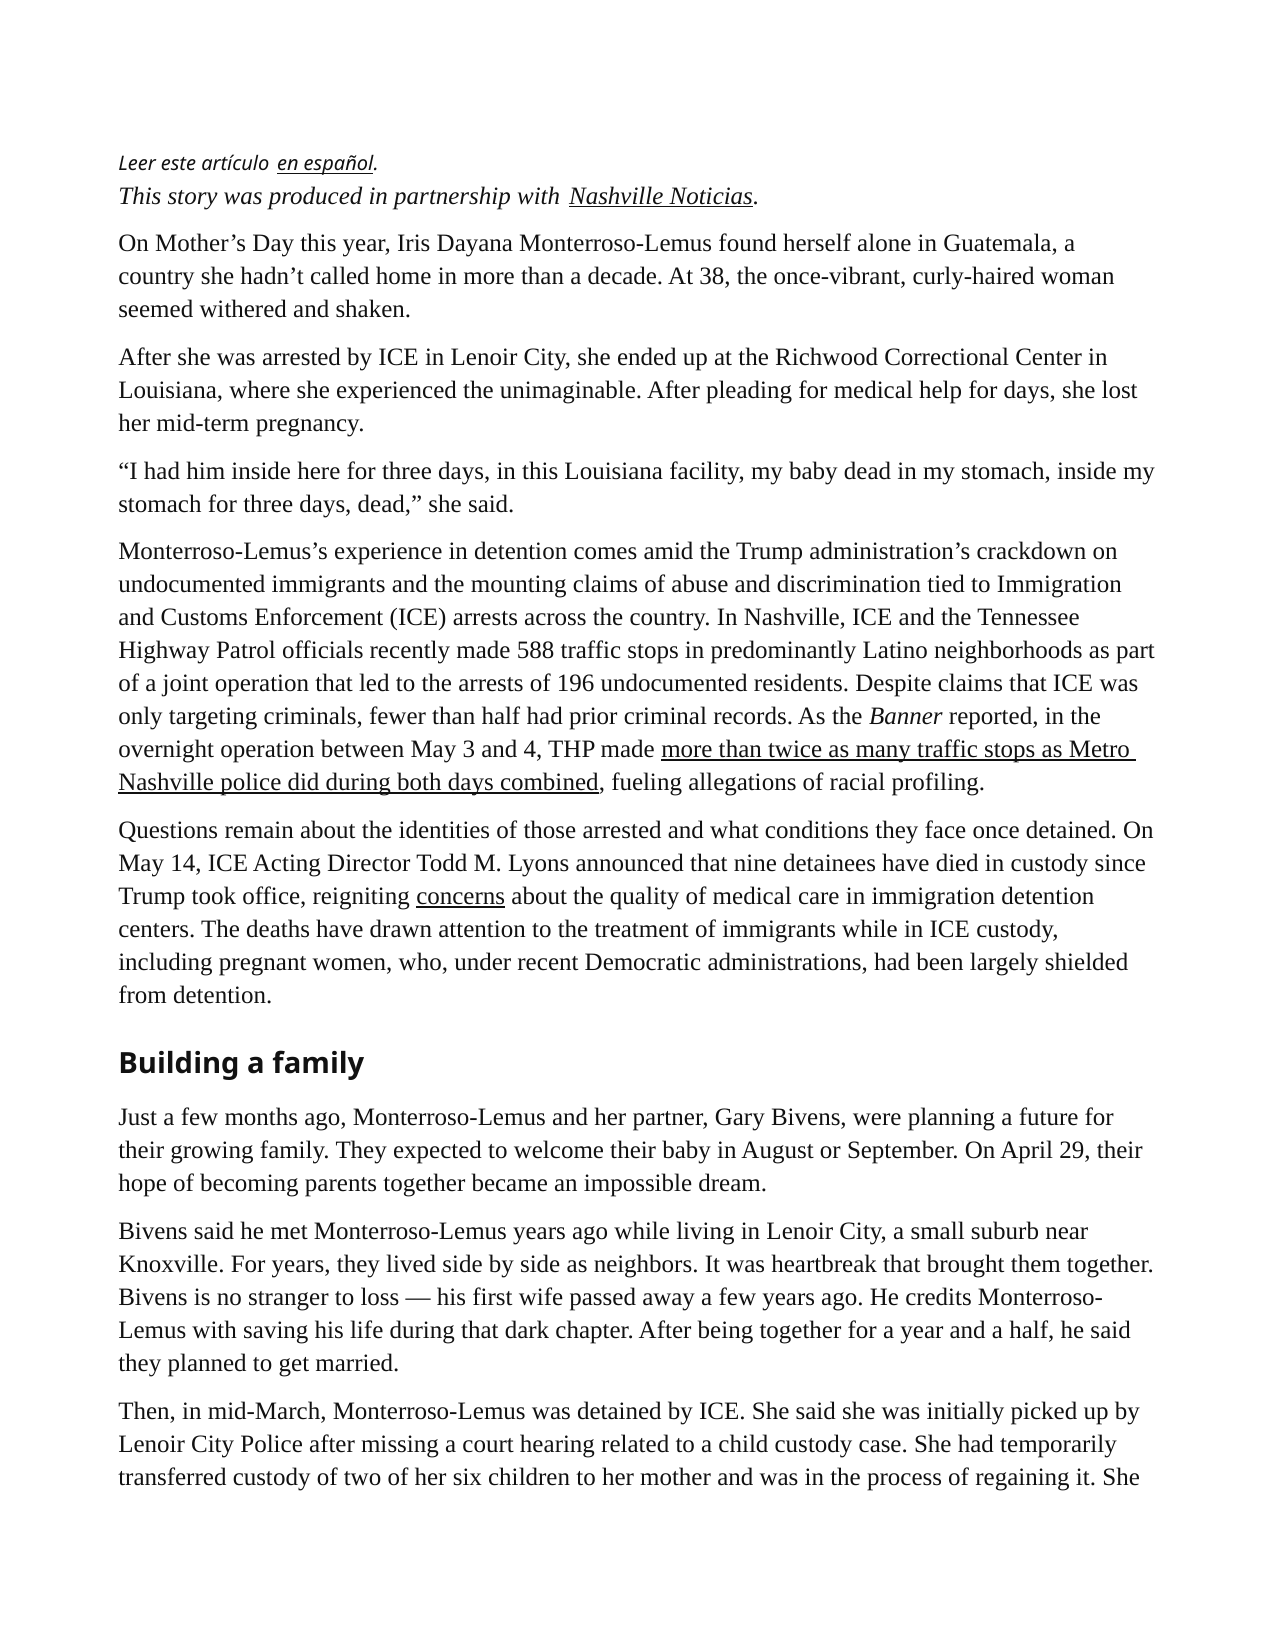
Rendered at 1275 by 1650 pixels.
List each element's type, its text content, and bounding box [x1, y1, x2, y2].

text On Mother’s Day this year, Iris Dayana Monterroso-Lemus found herself alone in Guatemala, a country she hadn’t called home in more than a decade. At 38, the once-vibrant, curly-haired woman seemed withered and shaken. [118, 228, 1157, 323]
text Just a few months ago, Monterroso-Lemus and her partner, Gary Bivens, were planning a future for their growing family. They expected to welcome their baby in August or September. On April 29, their hope of becoming parents together became an impossible dream. [118, 1102, 1157, 1197]
text Then, in mid-March, Monterroso-Lemus was detained by ICE. She said she was initially picked up by Lenoir City Police after missing a court hearing related to a child custody case. She had temporarily transferred custody of two of her six children to her mother and was in the process of regaining it. She [118, 1396, 1157, 1491]
text Questions remain about the identities of those arrested and what conditions they face once detained. On May 14, ICE Acting Director Todd M. Lyons announced that nine detainees have died in custody since Trump took office, reigniting concerns about the quality of medical care in immigration detention centers. The deaths have drawn attention to the treatment of immigrants while in ICE custody, including pregnant women, who, under recent Democratic administrations, had been largely shielded from detention. [118, 815, 1157, 1009]
text “I had him inside here for three days, in this Louisiana facility, my baby dead in my stomach, inside my stomach for three days, dead,” she said. [118, 456, 1157, 517]
text This story was produced in partnership with Nashville Noticias. [118, 181, 1157, 209]
subtitle Building a family [118, 1042, 1157, 1082]
text Leer este artículo en español. [118, 149, 1157, 177]
text After she was arrested by ICE in Lenoir City, she ended up at the Richwood Correctional Center in Louisiana, where she experienced the unimaginable. After pleading for medical help for days, she lost her mid-term pregnancy. [118, 342, 1157, 437]
text Monterroso-Lemus’s experience in detention comes amid the Trump administration’s crackdown on undocumented immigrants and the mounting claims of abuse and discrimination tied to Immigration and Customs Enforcement (ICE) arrests across the country. In Nashville, ICE and the Tennessee Highway Patrol officials recently made 588 traffic stops in predominantly Latino neighborhoods as part of a joint operation that led to the arrests of 196 undocumented residents. Despite claims that ICE was only targeting criminals, fewer than half had prior criminal records. As the Banner reported, in the overnight operation between May 3 and 4, THP made more than twice as many traffic stops as Metro Nashville police did during both days combined, fueling allegations of racial profiling. [118, 536, 1157, 796]
text Bivens said he met Monterroso-Lemus years ago while living in Lenoir City, a small suburb near Knoxville. For years, they lived side by side as neighbors. It was heartbreak that brought them together. Bivens is no stranger to loss — his first wife passed away a few years ago. He credits Monterroso-Lemus with saving his life during that dark chapter. After being together for a year and a half, he said they planned to get married. [118, 1216, 1157, 1377]
